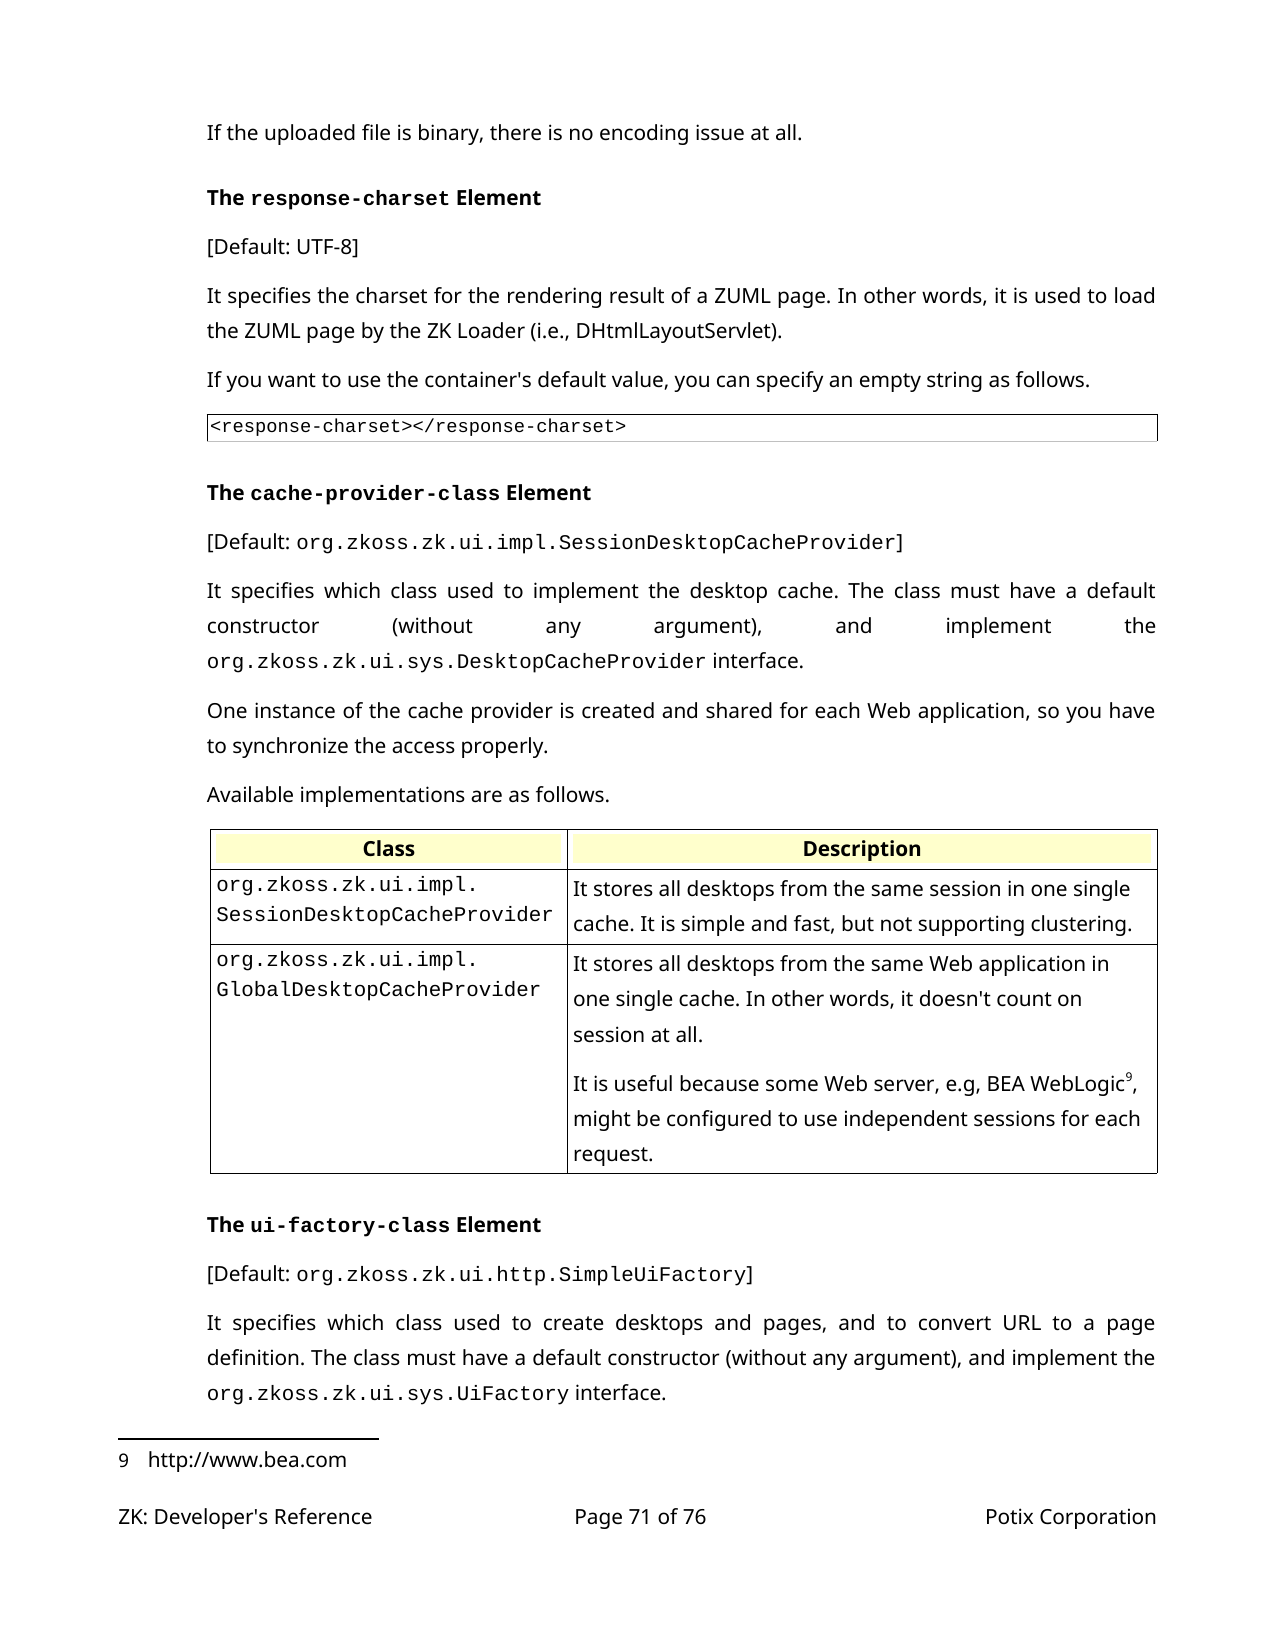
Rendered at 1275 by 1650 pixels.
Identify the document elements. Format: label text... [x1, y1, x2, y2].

table_cell org.zkoss.zk.ui.impl. GlobalDesktopCacheProvider [211, 945, 567, 1173]
text If you want to use the container's default value, you can specify an empty string as follows. [207, 365, 1157, 393]
text If the uploaded file is binary, there is no encoding issue at all. [207, 118, 1157, 146]
text [Default: UTF-8] [207, 232, 1157, 260]
text It specifies which class used to implement the desktop cache. The class must have a default constructor (without any argument), and implement the org.zkoss.zk.ui.sys.DesktopCacheProvider interface. [207, 576, 1157, 675]
table_header Class [211, 830, 567, 869]
table_cell It stores all desktops from the same Web application in one single cache. In other words, it doesn't count on session at all. It is useful because some Web server, e.g, BEA WebLogic, might be configured to use independent sessions for each request. [568, 945, 1157, 1173]
subtitle The ui-factory-class Element [207, 1210, 1157, 1238]
subtitle The cache-provider-class Element [207, 478, 1157, 506]
text It specifies the charset for the rendering result of a ZUML page. In other words, it is used to load the ZUML page by the ZK Loader (i.e., DHtmlLayoutServlet). [207, 281, 1157, 344]
text [Default: org.zkoss.zk.ui.http.SimpleUiFactory] [207, 1259, 1157, 1287]
subtitle The response-charset Element [207, 183, 1157, 212]
text [Default: org.zkoss.zk.ui.impl.SessionDesktopCacheProvider] [207, 527, 1157, 556]
text <response-charset></response-charset> [208, 415, 1157, 441]
text Available implementations are as follows. [207, 780, 1157, 808]
table_cell It stores all desktops from the same session in one single cache. It is simple and fast, but not supporting clustering. [568, 870, 1157, 944]
text One instance of the cache provider is created and shared for each Web application, so you have to synchronize the access properly. [207, 696, 1157, 759]
text It specifies which class used to create desktops and pages, and to convert URL to a page definition. The class must have a default constructor (without any argument), and implement the org.zkoss.zk.ui.sys.UiFactory interface. [207, 1308, 1157, 1407]
table_cell org.zkoss.zk.ui.impl. SessionDesktopCacheProvider [211, 870, 567, 944]
table_header Description [568, 830, 1157, 869]
